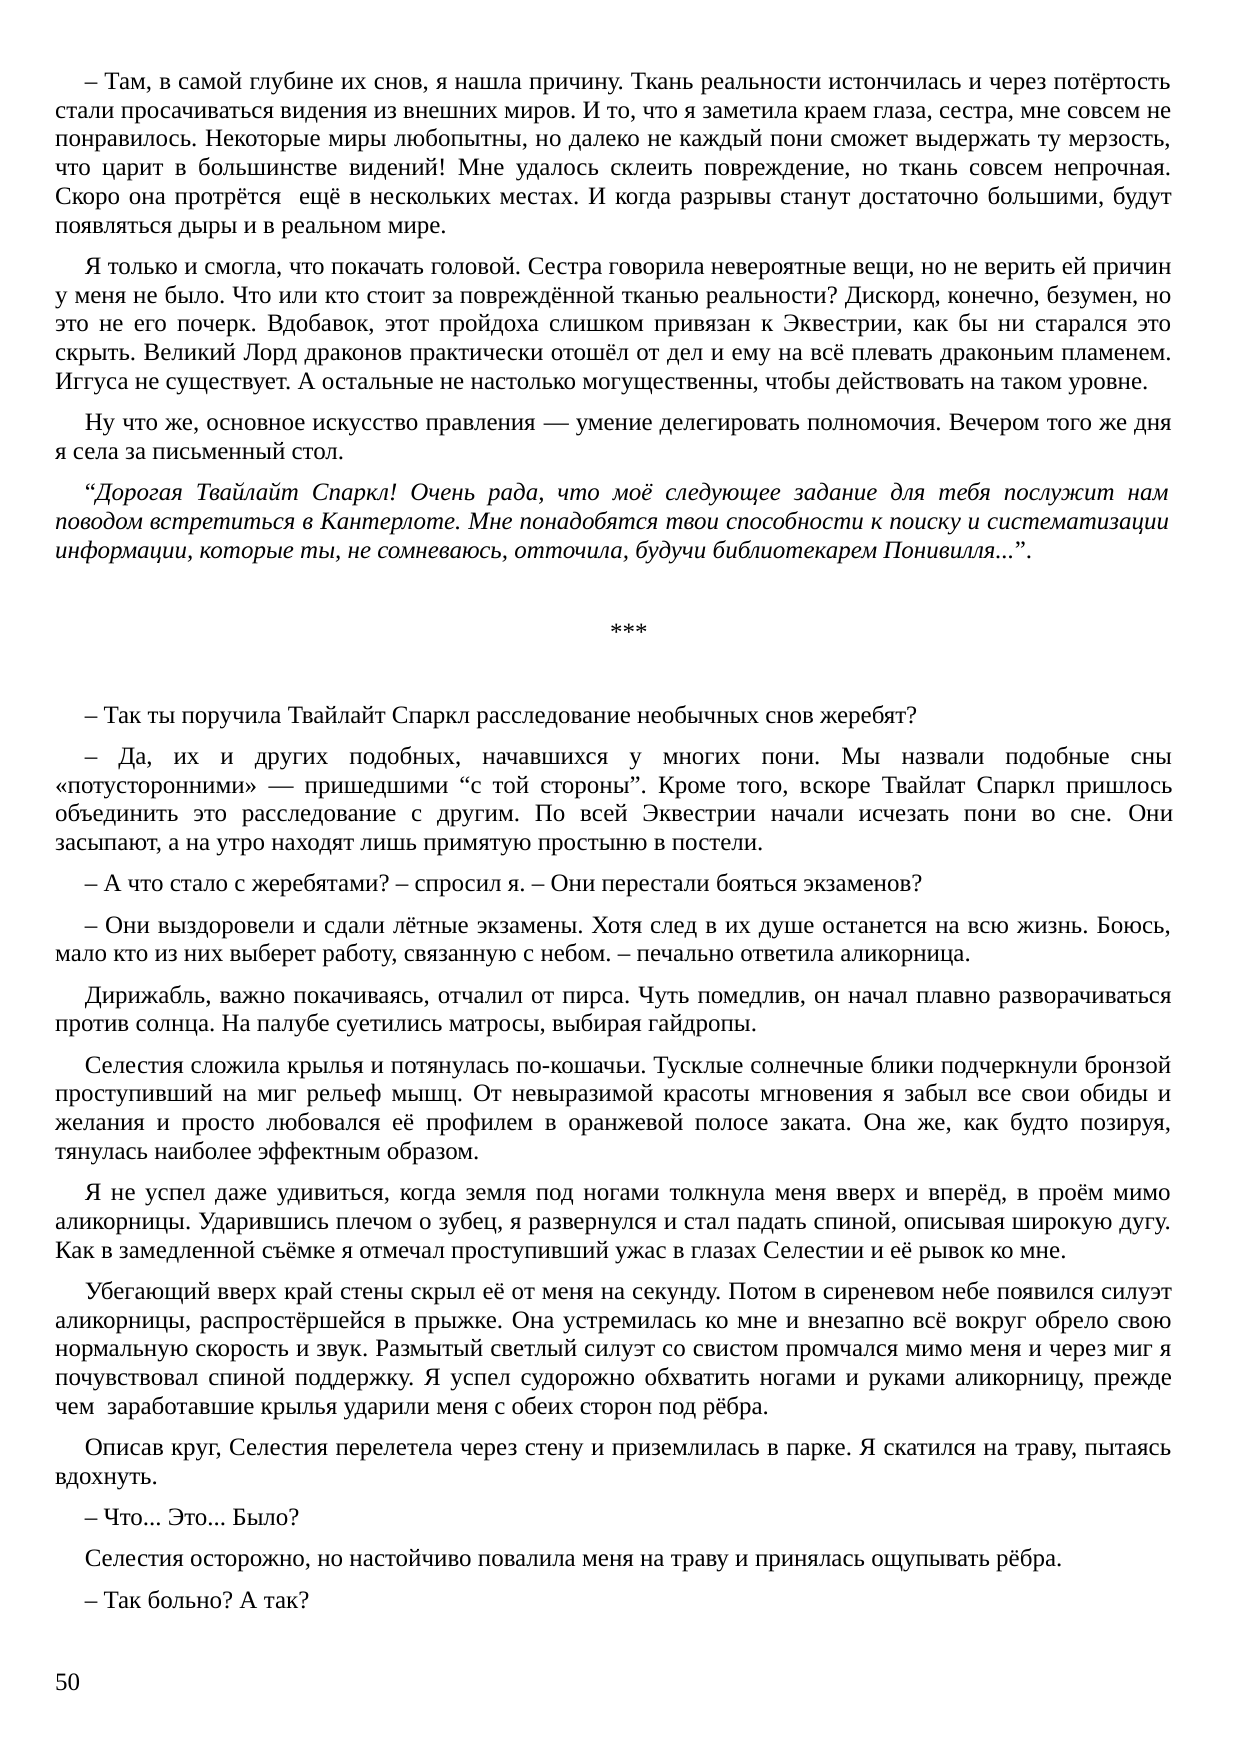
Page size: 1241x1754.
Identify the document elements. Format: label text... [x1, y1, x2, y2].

text Я не успел даже удивиться, когда земля под ногами толкнула меня вверх и вперёд, в проём мимо аликорницы. Ударившись плечом о зубец, я развернулся и стал падать спиной, описывая широкую дугу. Как в замедленной съёмке я отмечал проступивший ужас в глазах Селестии и её рывок ко мне. [55, 1177, 1173, 1263]
text – Там, в самой глубине их снов, я нашла причину. Ткань реальности истончилась и через потёртость стали просачиваться видения из внешних миров. И то, что я заметила краем глаза, сестра, мне совсем не понравилось. Некоторые миры любопытны, но далеко не каждый пони сможет выдержать ту мерзость, что царит в большинстве видений! Мне удалось склеить повреждение, но ткань совсем непрочная. Скоро она протрётся ещё в нескольких местах. И когда разрывы станут достаточно большими, будут появляться дыры и в реальном мире. [55, 66, 1173, 238]
text “Дорогая Твайлайт Спаркл! Очень рада, что моё следующее задание для тебя послужит нам поводом встретиться в Кантерлоте. Мне понадобятся твои способности к поиску и систематизации информации, которые ты, не сомневаюсь, отточила, будучи библиотекарем Понивилля...”. [55, 477, 1173, 563]
text Я только и смогла, что покачать головой. Сестра говорила невероятные вещи, но не верить ей причин у меня не было. Что или кто стоит за повреждённой тканью реальности? Дискорд, конечно, безумен, но это не его почерк. Вдобавок, этот пройдоха слишком привязан к Эквестрии, как бы ни старался это скрыть. Великий Лорд драконов практически отошёл от дел и ему на всё плевать драконьим пламенем. Иггуса не существует. А остальные не настолько могущественны, чтобы действовать на таком уровне. [55, 251, 1173, 395]
text – Так ты поручила Твайлайт Спаркл расследование необычных снов жеребят? [55, 700, 1173, 728]
text *** [55, 617, 1173, 646]
text Дирижабль, важно покачиваясь, отчалил от пирса. Чуть помедлив, он начал плавно разворачиваться против солнца. На палубе суетились матросы, выбирая гайдропы. [55, 980, 1173, 1037]
text – Что... Это... Было? [55, 1502, 1173, 1531]
text – Так больно? А так? [55, 1585, 1173, 1613]
text Селестия осторожно, но настойчиво повалила меня на траву и принялась ощупывать рёбра. [55, 1543, 1173, 1572]
text Селестия сложила крылья и потянулась по-кошачьи. Тусклые солнечные блики подчеркнули бронзой проступивший на миг рельеф мышц. От невыразимой красоты мгновения я забыл все свои обиды и желания и просто любовался её профилем в оранжевой полосе заката. Она же, как будто позируя, тянулась наиболее эффектным образом. [55, 1050, 1173, 1165]
text – Они выздоровели и сдали лётные экзамены. Хотя след в их душе останется на всю жизнь. Боюсь, мало кто из них выберет работу, связанную с небом. – печально ответила аликорница. [55, 910, 1173, 967]
text Убегающий вверх край стены скрыл её от меня на секунду. Потом в сиреневом небе появился силуэт аликорницы, распростёршейся в прыжке. Она устремилась ко мне и внезапно всё вокруг обрело свою нормальную скорость и звук. Размытый светлый силуэт со свистом промчался мимо меня и через миг я почувствовал спиной поддержку. Я успел судорожно обхватить ногами и руками аликорницу, прежде чем заработавшие крылья ударили меня с обеих сторон под рёбра. [55, 1276, 1173, 1420]
text – Да, их и других подобных, начавшихся у многих пони. Мы назвали подобные сны «потусторонними» — пришедшими “с той стороны”. Кроме того, вскоре Твайлат Спаркл пришлось объединить это расследование с другим. По всей Эквестрии начали исчезать пони во сне. Они засыпают, а на утро находят лишь примятую простыню в постели. [55, 741, 1173, 856]
text – А что стало с жеребятами? – спросил я. – Они перестали бояться экзаменов? [55, 868, 1173, 897]
text Ну что же, основное искусство правления — умение делегировать полномочия. Вечером того же дня я села за письменный стол. [55, 407, 1173, 465]
text Описав круг, Селестия перелетела через стену и приземлилась в парке. Я скатился на траву, пытаясь вдохнуть. [55, 1432, 1173, 1490]
